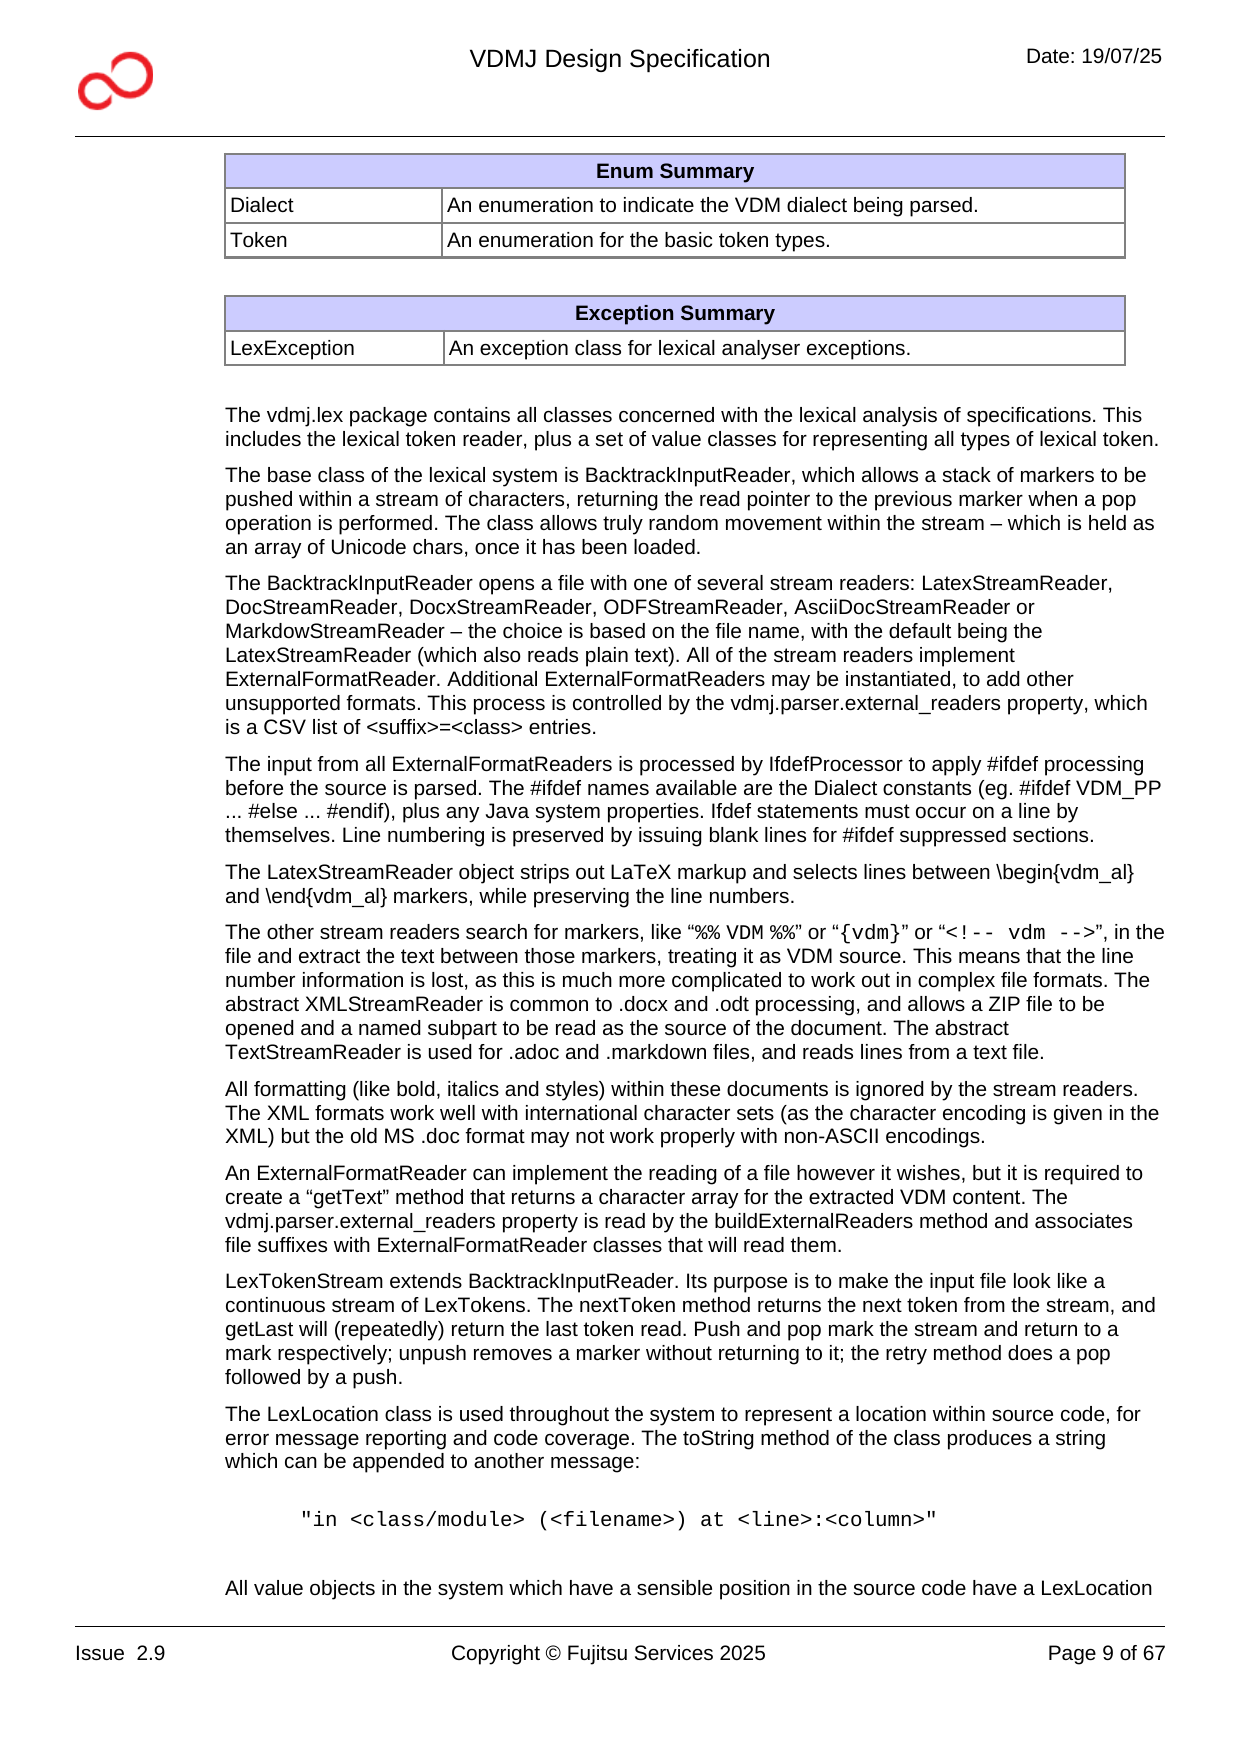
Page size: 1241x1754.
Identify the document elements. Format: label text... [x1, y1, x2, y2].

text All value objects in the system which have a sensible position in the source code have a LexLocation [225, 1576, 1165, 1600]
text The other stream readers search for markers, like “%% VDM %%” or “{vdm}” or “<!-- vdm -->”, in the file and extract the text between those markers, treating it as VDM source. This means that the line number information is lost, as this is much more complicated to work out in complex file formats. The abstract XMLStreamReader is common to .docx and .odt processing, and allows a ZIP file to be opened and a named subpart to be read as the source of the document. The abstract TextStreamReader is used for .adoc and .markdown files, and reads lines from a text file. [225, 921, 1165, 1064]
table_cell An enumeration to indicate the VDM dialect being parsed. [443, 189, 1124, 222]
text The vdmj.lex package contains all classes concerned with the lexical analysis of specifications. This includes the lexical token reader, plus a set of value classes for representing all types of lexical token. [225, 403, 1165, 451]
text The LexLocation class is used throughout the system to represent a location within source code, for error message reporting and code coverage. The toString method of the class produces a string which can be appended to another message: [225, 1402, 1165, 1474]
text The LatexStreamReader object strips out LaTeX markup and selects lines between \begin{vdm_al} and \end{vdm_al} markers, while preserving the line numbers. [225, 860, 1165, 908]
text The BacktrackInputReader opens a file with one of several stream readers: LatexStreamReader, DocStreamReader, DocxStreamReader, ODFStreamReader, AsciiDocStreamReader or MarkdowStreamReader – the choice is based on the file name, with the default being the LatexStreamReader (which also reads plain text). All of the stream readers implement ExternalFormatReader. Additional ExternalFormatReaders may be instantiated, to add other unsupported formats. This process is controlled by the vdmj.parser.external_readers property, which is a CSV list of <suffix>=<class> entries. [225, 572, 1165, 739]
table_cell Dialect [226, 189, 441, 222]
table_cell An enumeration for the basic token types. [443, 224, 1124, 256]
text LexTokenStream extends BacktrackInputReader. Its purpose is to make the input file look like a continuous stream of LexTokens. The nextToken method returns the next token from the stream, and getLast will (repeatedly) return the last token read. Push and pop mark the stream and return to a mark respectively; unpush removes a marker without returning to it; the retry method does a pop followed by a push. [225, 1269, 1165, 1389]
text "in <class/module> (<filename>) at <line>:<column>" [225, 1509, 1165, 1531]
table_cell LexException [226, 332, 443, 364]
table_cell An exception class for lexical analyser exceptions. [445, 332, 1124, 364]
text All formatting (like bold, italics and styles) within these documents is ignored by the stream readers. The XML formats work well with international character sets (as the character encoding is given in the XML) but the old MS .doc format may not work properly with non-ASCII encodings. [225, 1077, 1165, 1149]
picture [78, 44, 153, 120]
text The base class of the lexical system is BacktrackInputReader, which allows a stack of markers to be pushed within a stream of characters, returning the read pointer to the previous marker when a pop operation is performed. The class allows truly random movement within the stream – which is held as an array of Unicode chars, once it has been loaded. [225, 463, 1165, 559]
text An ExternalFormatReader can implement the reading of a file however it wishes, but it is required to create a “getText” method that returns a character array for the extracted VDM content. The vdmj.parser.external_readers property is read by the buildExternalReaders method and associates file suffixes with ExternalFormatReader classes that will read them. [225, 1161, 1165, 1257]
table_cell Token [226, 224, 441, 256]
text The input from all ExternalFormatReaders is processed by IfdefProcessor to apply #ifdef processing before the source is parsed. The #ifdef names available are the Dialect constants (eg. #ifdef VDM_PP ... #else ... #endif), plus any Java system properties. Ifdef statements must occur on a line by themselves. Line numbering is preserved by issuing blank lines for #ifdef suppressed sections. [225, 752, 1165, 848]
table_header Exception Summary [226, 297, 1124, 330]
table_header Enum Summary [226, 155, 1124, 187]
